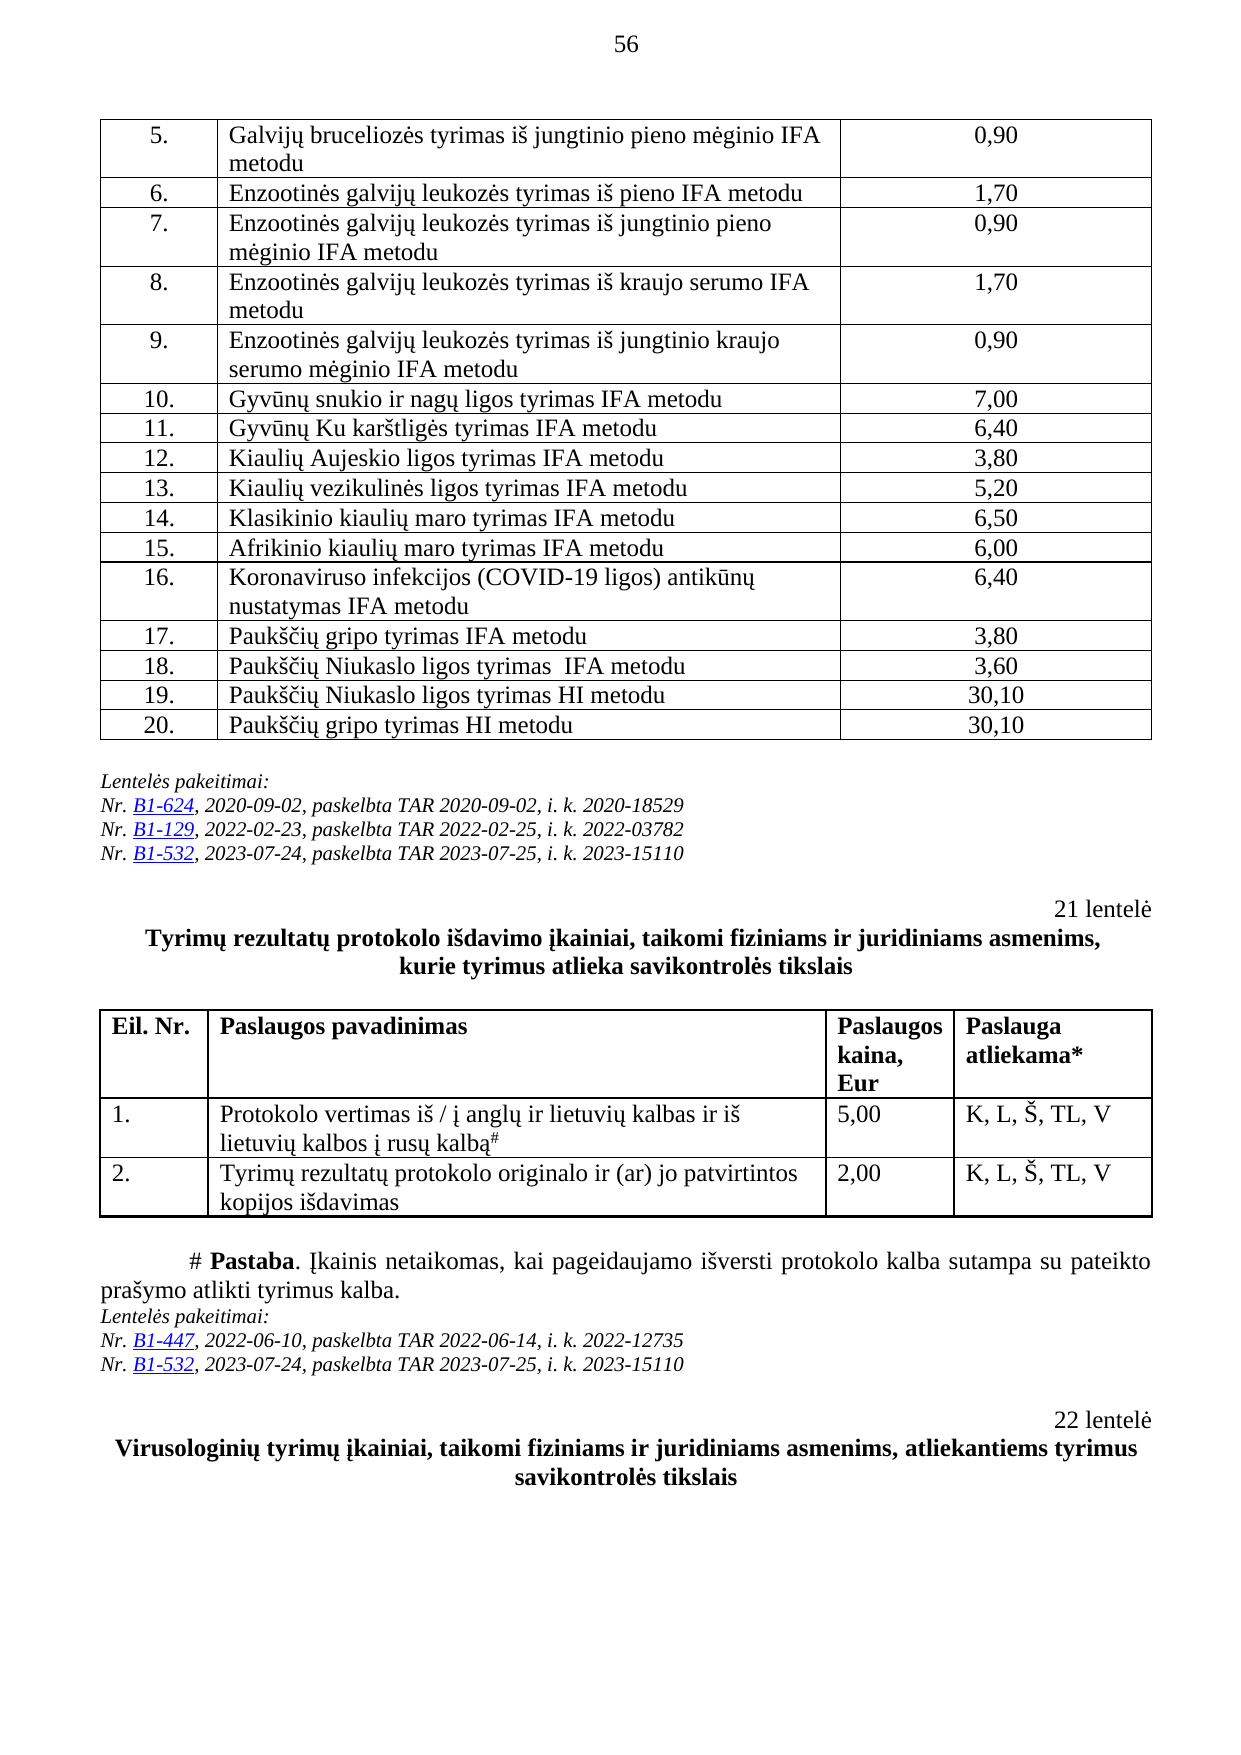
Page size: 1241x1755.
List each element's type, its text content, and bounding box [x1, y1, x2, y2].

table_cell 18. [101, 651, 217, 679]
table_cell 10. [101, 384, 217, 412]
table_cell Enzootinės galvijų leukozės tyrimas iš jungtinio kraujo serumo mėginio IFA metodu [218, 325, 840, 383]
table_cell Klasikinio kiaulių maro tyrimas IFA metodu [218, 503, 840, 532]
table_cell Tyrimų rezultatų protokolo originalo ir (ar) jo patvirtintos kopijos išdavimas [209, 1158, 825, 1215]
text Tyrimų rezultatų protokolo išdavimo įkainiai, taikomi fiziniams ir juridiniams asmenims, [100, 923, 1152, 951]
table_cell Paukščių Niukaslo ligos tyrimas IFA metodu [218, 651, 840, 679]
text Virusologinių tyrimų įkainiai, taikomi fiziniams ir juridiniams asmenims, atliekantiems tyrimus savikontrolės tikslais [100, 1433, 1152, 1491]
table_cell 15. [101, 533, 217, 561]
table_cell Enzootinės galvijų leukozės tyrimas iš jungtinio pieno mėginio IFA metodu [218, 208, 840, 266]
text Nr. B1-532, 2023-07-24, paskelbta TAR 2023-07-25, i. k. 2023-15110 [100, 1352, 1152, 1376]
table_cell 14. [101, 503, 217, 532]
table_cell 6. [101, 178, 217, 207]
table_cell 0,90 [841, 120, 1151, 177]
table_cell Afrikinio kiaulių maro tyrimas IFA metodu [218, 533, 840, 561]
text kurie tyrimus atlieka savikontrolės tikslais [100, 951, 1152, 980]
table_cell 7,00 [841, 384, 1151, 412]
table_cell 2. [101, 1158, 207, 1215]
text Nr. B1-624, 2020-09-02, paskelbta TAR 2020-09-02, i. k. 2020-18529 [100, 793, 1152, 817]
text 22 lentelė [100, 1405, 1152, 1433]
table_cell 9. [101, 325, 217, 383]
table_cell 5,00 [827, 1099, 953, 1157]
table_cell 30,10 [841, 681, 1151, 709]
table_cell 20. [101, 710, 217, 739]
table_header Paslauga atliekama* [955, 1011, 1151, 1097]
table_header Paslaugos kaina, Eur [827, 1011, 953, 1097]
table_cell 12. [101, 443, 217, 472]
table_cell 1. [101, 1099, 207, 1157]
table_cell Paukščių Niukaslo ligos tyrimas HI metodu [218, 681, 840, 709]
text Nr. B1-447, 2022-06-10, paskelbta TAR 2022-06-14, i. k. 2022-12735 [100, 1328, 1152, 1352]
table_cell 8. [101, 267, 217, 324]
table_cell 6,40 [841, 414, 1151, 442]
table_cell 0,90 [841, 208, 1151, 266]
table_cell 1,70 [841, 178, 1151, 207]
table_cell K, L, Š, TL, V [955, 1099, 1151, 1157]
table_cell 30,10 [841, 710, 1151, 739]
text Lentelės pakeitimai: [100, 769, 1152, 793]
table_cell 19. [101, 681, 217, 709]
text 21 lentelė [100, 894, 1152, 923]
table_cell 17. [101, 621, 217, 650]
table_cell 5,20 [841, 473, 1151, 502]
table_cell Protokolo vertimas iš / į anglų ir lietuvių kalbas ir iš lietuvių kalbos į rusų kalbą# [209, 1099, 825, 1157]
table_cell 6,50 [841, 503, 1151, 532]
table_cell 5. [101, 120, 217, 177]
table_cell Paukščių gripo tyrimas IFA metodu [218, 621, 840, 650]
table_cell Enzootinės galvijų leukozės tyrimas iš pieno IFA metodu [218, 178, 840, 207]
table_cell 16. [101, 563, 217, 620]
text Lentelės pakeitimai: [100, 1304, 1152, 1328]
table_cell Paukščių gripo tyrimas HI metodu [218, 710, 840, 739]
table_cell 11. [101, 414, 217, 442]
table_cell 6,00 [841, 533, 1151, 561]
table_cell 7. [101, 208, 217, 266]
text Nr. B1-129, 2022-02-23, paskelbta TAR 2022-02-25, i. k. 2022-03782 [100, 817, 1152, 841]
table_cell 6,40 [841, 563, 1151, 620]
table_cell 3,80 [841, 621, 1151, 650]
table_cell Kiaulių Aujeskio ligos tyrimas IFA metodu [218, 443, 840, 472]
table_cell Enzootinės galvijų leukozės tyrimas iš kraujo serumo IFA metodu [218, 267, 840, 324]
table_cell 0,90 [841, 325, 1151, 383]
table_cell Galvijų bruceliozės tyrimas iš jungtinio pieno mėginio IFA metodu [218, 120, 840, 177]
table_header Eil. Nr. [101, 1011, 207, 1097]
table_header Paslaugos pavadinimas [209, 1011, 825, 1097]
table_cell Gyvūnų snukio ir nagų ligos tyrimas IFA metodu [218, 384, 840, 412]
table_cell Gyvūnų Ku karštligės tyrimas IFA metodu [218, 414, 840, 442]
table_cell 3,60 [841, 651, 1151, 679]
text # Pastaba. Įkainis netaikomas, kai pageidaujamo išversti protokolo kalba sutampa su pateikto prašymo atlikti tyrimus kalba. [100, 1246, 1152, 1304]
table_cell 2,00 [827, 1158, 953, 1215]
table_cell 1,70 [841, 267, 1151, 324]
table_cell Koronaviruso infekcijos (COVID-19 ligos) antikūnų nustatymas IFA metodu [218, 563, 840, 620]
table_cell 3,80 [841, 443, 1151, 472]
text Nr. B1-532, 2023-07-24, paskelbta TAR 2023-07-25, i. k. 2023-15110 [100, 841, 1152, 865]
table_cell K, L, Š, TL, V [955, 1158, 1151, 1215]
table_cell 13. [101, 473, 217, 502]
table_cell Kiaulių vezikulinės ligos tyrimas IFA metodu [218, 473, 840, 502]
